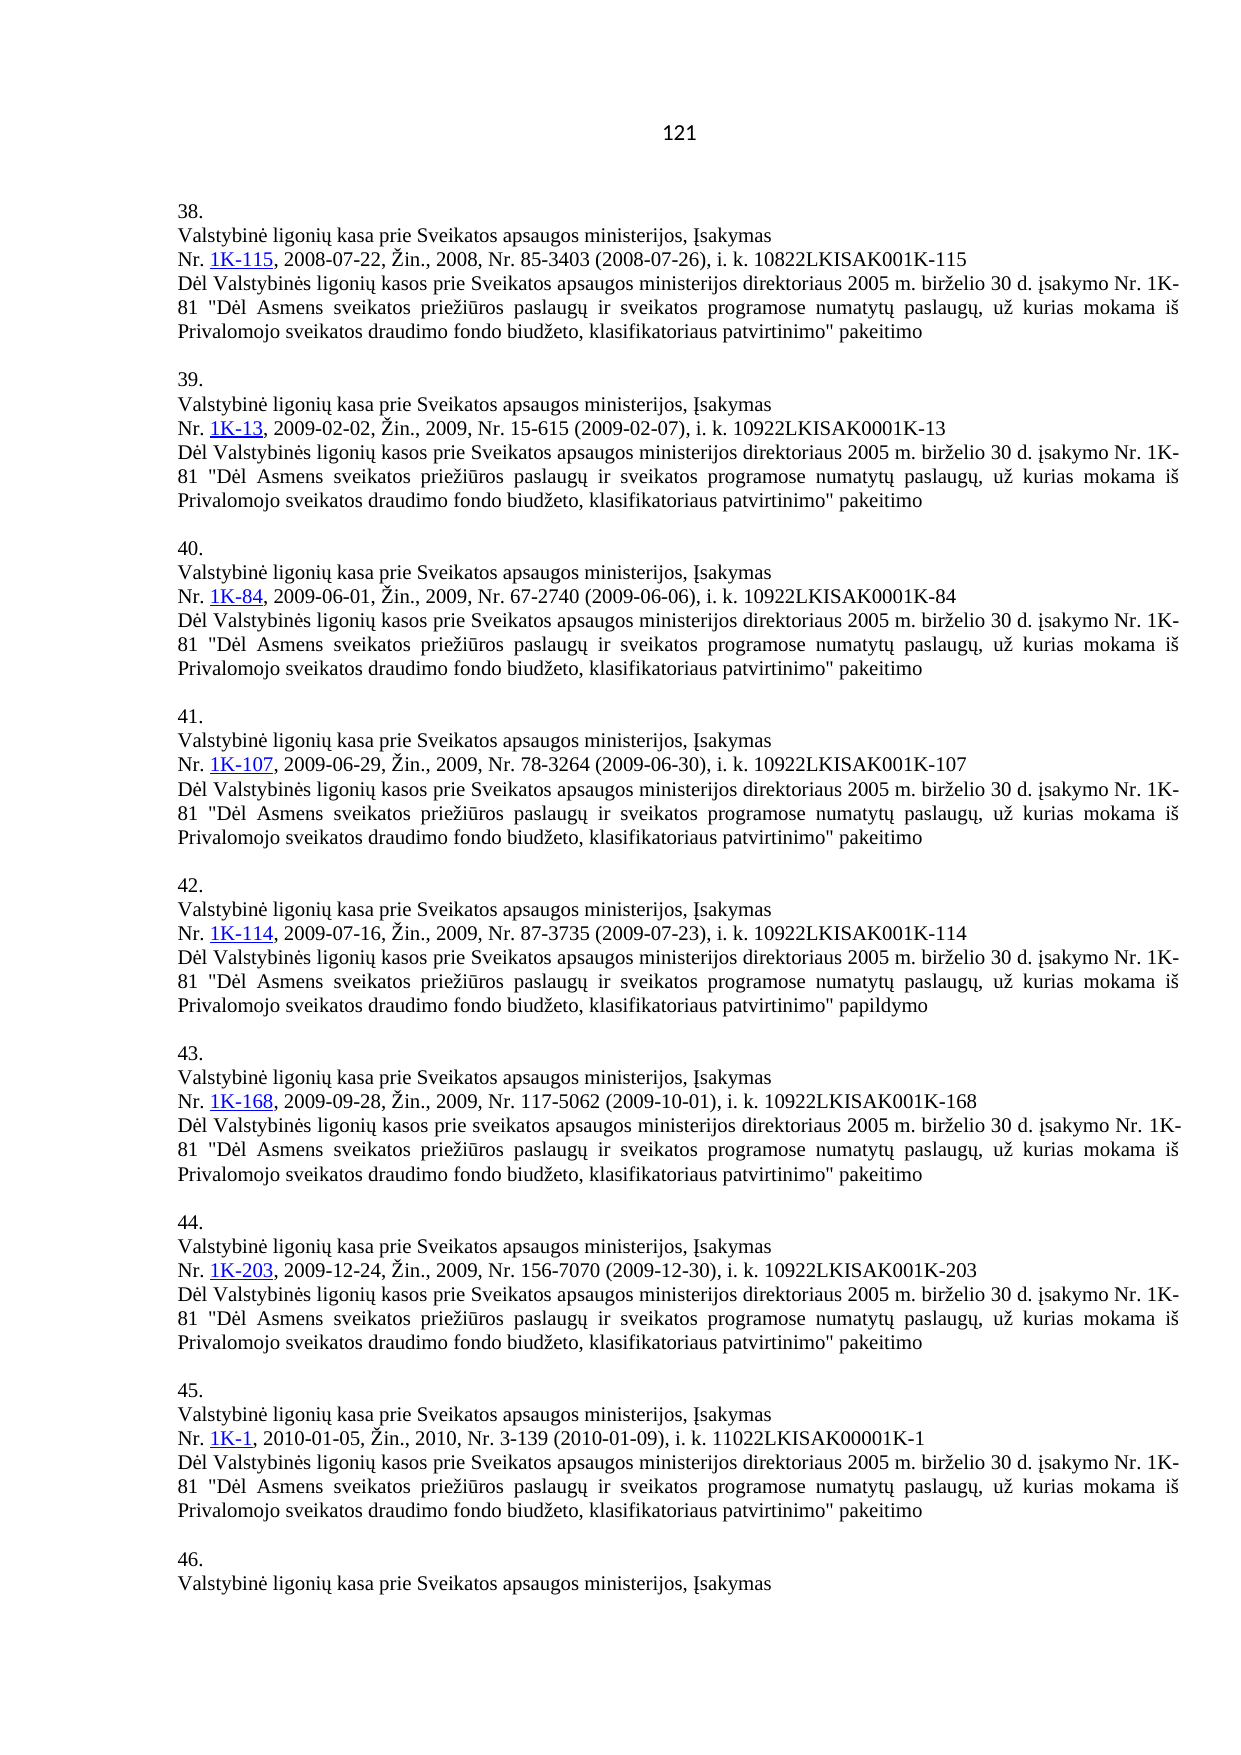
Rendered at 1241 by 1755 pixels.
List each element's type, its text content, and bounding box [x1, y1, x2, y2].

text Valstybinė ligonių kasa prie Sveikatos apsaugos ministerijos, Įsakymas [177, 1234, 1181, 1258]
text Dėl Valstybinės ligonių kasos prie sveikatos apsaugos ministerijos direktoriaus 2005 m. birželio 30 d. įsakymo Nr. 1K-81 "Dėl Asmens sveikatos priežiūros paslaugų ir sveikatos programose numatytų paslaugų, už kurias mokama iš Privalomojo sveikatos draudimo fondo biudžeto, klasifikatoriaus patvirtinimo" pakeitimo [177, 1113, 1181, 1186]
text Valstybinė ligonių kasa prie Sveikatos apsaugos ministerijos, Įsakymas [177, 728, 1181, 752]
text Valstybinė ligonių kasa prie Sveikatos apsaugos ministerijos, Įsakymas [177, 897, 1181, 921]
text Dėl Valstybinės ligonių kasos prie Sveikatos apsaugos ministerijos direktoriaus 2005 m. birželio 30 d. įsakymo Nr. 1K-81 "Dėl Asmens sveikatos priežiūros paslaugų ir sveikatos programose numatytų paslaugų, už kurias mokama iš Privalomojo sveikatos draudimo fondo biudžeto, klasifikatoriaus patvirtinimo" pakeitimo [177, 271, 1181, 343]
text 39. [177, 367, 1181, 391]
text 42. [177, 873, 1181, 897]
text Valstybinė ligonių kasa prie Sveikatos apsaugos ministerijos, Įsakymas [177, 1065, 1181, 1089]
text 40. [177, 536, 1181, 560]
text Nr. 1K-115, 2008-07-22, Žin., 2008, Nr. 85-3403 (2008-07-26), i. k. 10822LKISAK001K-115 [177, 247, 1181, 271]
text 44. [177, 1209, 1181, 1234]
text Dėl Valstybinės ligonių kasos prie Sveikatos apsaugos ministerijos direktoriaus 2005 m. birželio 30 d. įsakymo Nr. 1K-81 "Dėl Asmens sveikatos priežiūros paslaugų ir sveikatos programose numatytų paslaugų, už kurias mokama iš Privalomojo sveikatos draudimo fondo biudžeto, klasifikatoriaus patvirtinimo" pakeitimo [177, 1450, 1181, 1522]
text Valstybinė ligonių kasa prie Sveikatos apsaugos ministerijos, Įsakymas [177, 223, 1181, 247]
text 43. [177, 1041, 1181, 1065]
text Dėl Valstybinės ligonių kasos prie Sveikatos apsaugos ministerijos direktoriaus 2005 m. birželio 30 d. įsakymo Nr. 1K-81 "Dėl Asmens sveikatos priežiūros paslaugų ir sveikatos programose numatytų paslaugų, už kurias mokama iš Privalomojo sveikatos draudimo fondo biudžeto, klasifikatoriaus patvirtinimo" pakeitimo [177, 1282, 1181, 1354]
text Dėl Valstybinės ligonių kasos prie Sveikatos apsaugos ministerijos direktoriaus 2005 m. birželio 30 d. įsakymo Nr. 1K-81 "Dėl Asmens sveikatos priežiūros paslaugų ir sveikatos programose numatytų paslaugų, už kurias mokama iš Privalomojo sveikatos draudimo fondo biudžeto, klasifikatoriaus patvirtinimo" pakeitimo [177, 439, 1181, 512]
text Nr. 1K-84, 2009-06-01, Žin., 2009, Nr. 67-2740 (2009-06-06), i. k. 10922LKISAK0001K-84 [177, 584, 1181, 608]
text 38. [177, 199, 1181, 223]
text Valstybinė ligonių kasa prie Sveikatos apsaugos ministerijos, Įsakymas [177, 1402, 1181, 1426]
text Nr. 1K-114, 2009-07-16, Žin., 2009, Nr. 87-3735 (2009-07-23), i. k. 10922LKISAK001K-114 [177, 921, 1181, 945]
text Valstybinė ligonių kasa prie Sveikatos apsaugos ministerijos, Įsakymas [177, 391, 1181, 416]
text Nr. 1K-168, 2009-09-28, Žin., 2009, Nr. 117-5062 (2009-10-01), i. k. 10922LKISAK001K-168 [177, 1089, 1181, 1113]
text Valstybinė ligonių kasa prie Sveikatos apsaugos ministerijos, Įsakymas [177, 1571, 1181, 1594]
text Dėl Valstybinės ligonių kasos prie Sveikatos apsaugos ministerijos direktoriaus 2005 m. birželio 30 d. įsakymo Nr. 1K-81 "Dėl Asmens sveikatos priežiūros paslaugų ir sveikatos programose numatytų paslaugų, už kurias mokama iš Privalomojo sveikatos draudimo fondo biudžeto, klasifikatoriaus patvirtinimo" pakeitimo [177, 776, 1181, 849]
text Nr. 1K-107, 2009-06-29, Žin., 2009, Nr. 78-3264 (2009-06-30), i. k. 10922LKISAK001K-107 [177, 752, 1181, 776]
text 41. [177, 704, 1181, 728]
text Dėl Valstybinės ligonių kasos prie Sveikatos apsaugos ministerijos direktoriaus 2005 m. birželio 30 d. įsakymo Nr. 1K-81 "Dėl Asmens sveikatos priežiūros paslaugų ir sveikatos programose numatytų paslaugų, už kurias mokama iš Privalomojo sveikatos draudimo fondo biudžeto, klasifikatoriaus patvirtinimo" pakeitimo [177, 608, 1181, 680]
text Valstybinė ligonių kasa prie Sveikatos apsaugos ministerijos, Įsakymas [177, 560, 1181, 584]
text Nr. 1K-203, 2009-12-24, Žin., 2009, Nr. 156-7070 (2009-12-30), i. k. 10922LKISAK001K-203 [177, 1258, 1181, 1282]
text Nr. 1K-1, 2010-01-05, Žin., 2010, Nr. 3-139 (2010-01-09), i. k. 11022LKISAK00001K-1 [177, 1426, 1181, 1450]
text 45. [177, 1378, 1181, 1402]
text Nr. 1K-13, 2009-02-02, Žin., 2009, Nr. 15-615 (2009-02-07), i. k. 10922LKISAK0001K-13 [177, 416, 1181, 439]
text Dėl Valstybinės ligonių kasos prie Sveikatos apsaugos ministerijos direktoriaus 2005 m. birželio 30 d. įsakymo Nr. 1K-81 "Dėl Asmens sveikatos priežiūros paslaugų ir sveikatos programose numatytų paslaugų, už kurias mokama iš Privalomojo sveikatos draudimo fondo biudžeto, klasifikatoriaus patvirtinimo" papildymo [177, 945, 1181, 1017]
text 46. [177, 1546, 1181, 1571]
